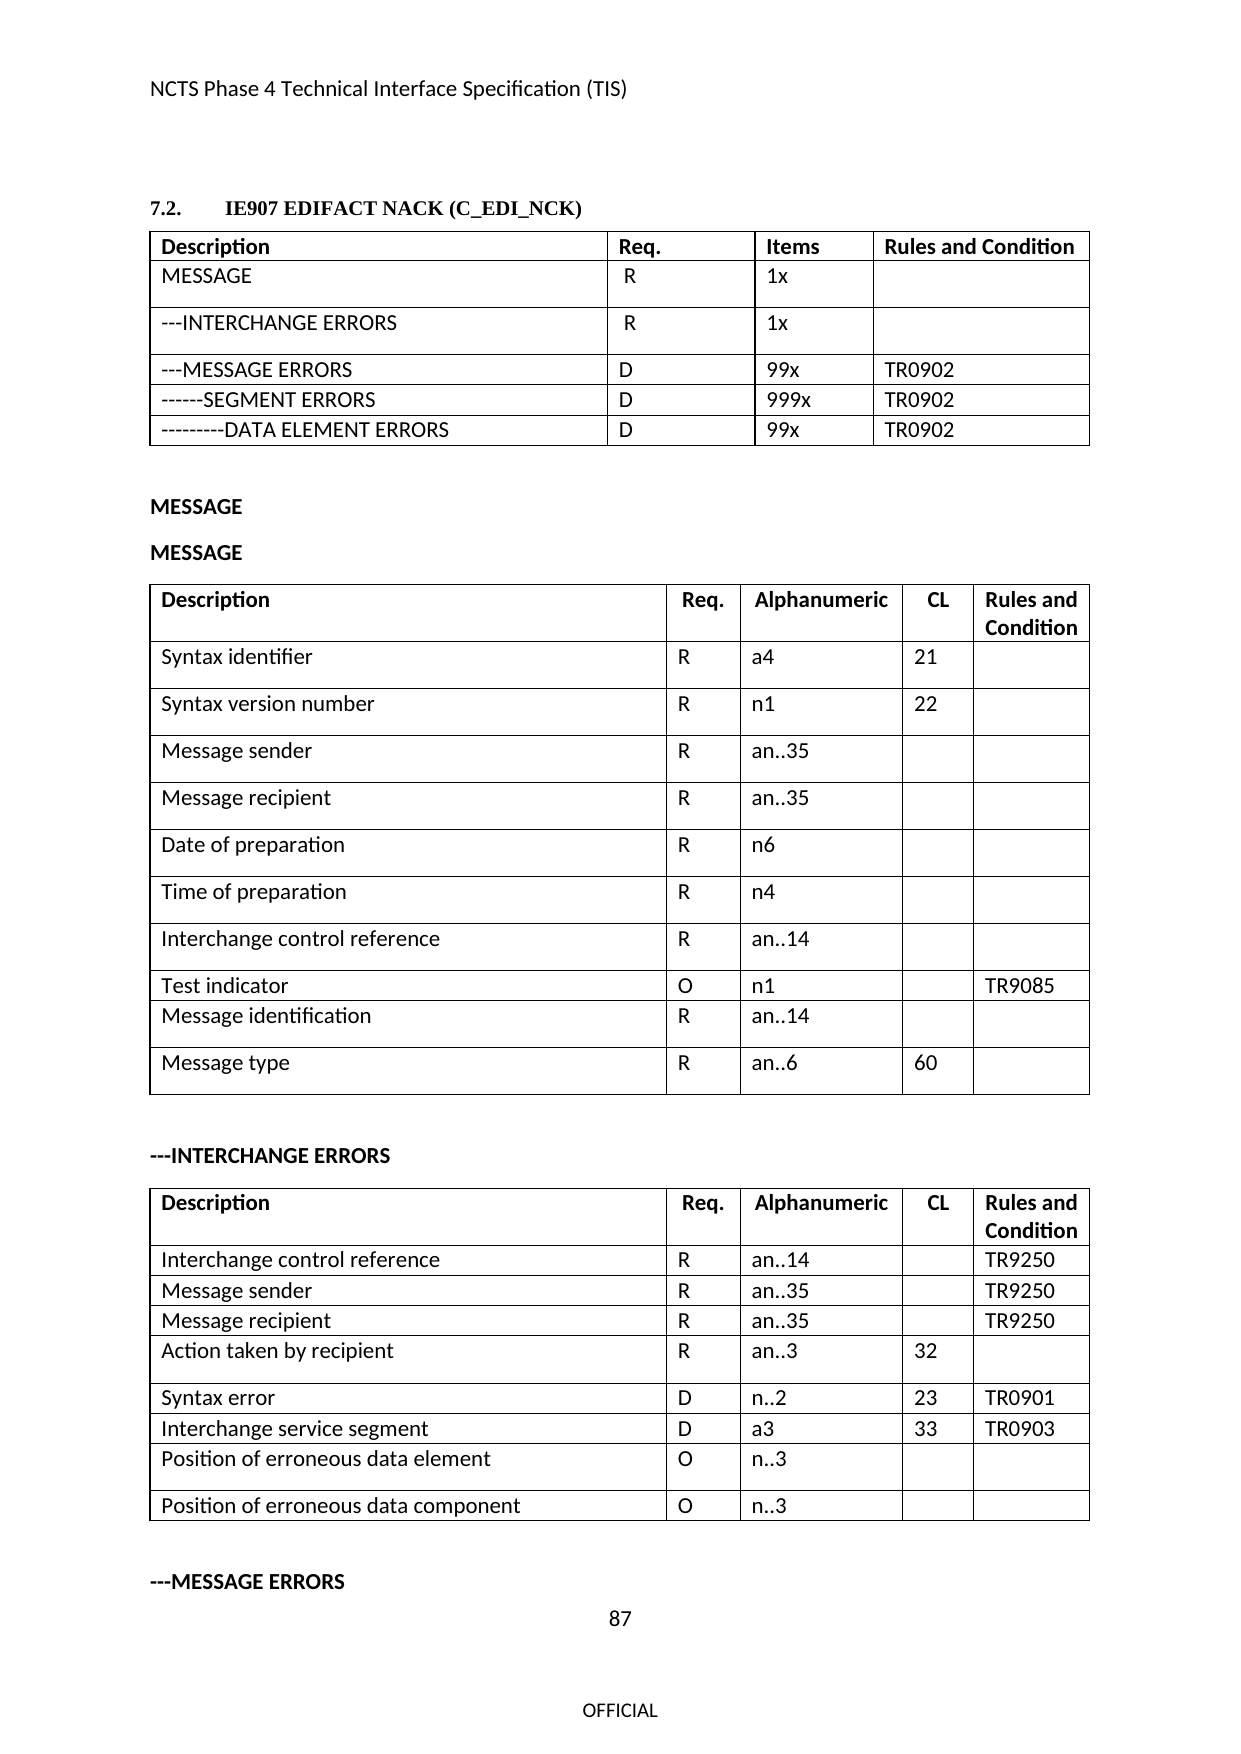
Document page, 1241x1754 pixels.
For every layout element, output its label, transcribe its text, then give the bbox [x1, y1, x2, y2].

table_cell TR9085 [974, 971, 1089, 1000]
table_cell TR0902 [874, 416, 1089, 445]
table_header Rules and Condition [974, 1189, 1089, 1244]
table_cell D [667, 1414, 740, 1443]
table_header Description [151, 1189, 666, 1244]
table_cell 22 [903, 689, 973, 735]
table_cell O [667, 971, 740, 1000]
table_cell 99x [756, 416, 873, 445]
table_cell n..2 [741, 1384, 902, 1413]
table_cell TR0903 [974, 1414, 1089, 1443]
table_cell [974, 1444, 1089, 1490]
table_cell an..14 [741, 924, 902, 970]
table_cell R [667, 1306, 740, 1335]
text ---MESSAGE ERRORS [150, 1567, 1090, 1595]
table_cell R [667, 736, 740, 782]
table_cell ---INTERCHANGE ERRORS [151, 308, 607, 354]
table_cell [903, 830, 973, 876]
table_cell an..35 [741, 783, 902, 829]
table_cell R [667, 689, 740, 735]
table_cell an..35 [741, 1276, 902, 1305]
table_cell TR0902 [874, 385, 1089, 414]
table_cell [903, 1444, 973, 1490]
table_cell an..35 [741, 736, 902, 782]
table_cell an..3 [741, 1336, 902, 1382]
table_cell R [667, 1276, 740, 1305]
table_cell R [667, 1246, 740, 1275]
table_cell [903, 1246, 973, 1275]
table_cell an..35 [741, 1306, 902, 1335]
table_header Req. [667, 585, 740, 641]
table_cell R [667, 924, 740, 970]
table_cell Syntax identifier [151, 642, 666, 688]
table_cell [974, 642, 1089, 688]
table_cell 1x [756, 261, 873, 307]
table_cell Test indicator [151, 971, 666, 1000]
table_cell [974, 736, 1089, 782]
table_cell TR0902 [874, 355, 1089, 384]
table_header CL [903, 1189, 973, 1244]
table_cell Date of preparation [151, 830, 666, 876]
table_cell Message identification [151, 1001, 666, 1047]
text MESSAGE [150, 492, 1090, 520]
table_cell [903, 1306, 973, 1335]
table_cell [974, 783, 1089, 829]
table_cell D [608, 416, 754, 445]
table_header Items [756, 232, 873, 260]
table_cell 1x [756, 308, 873, 354]
table_header CL [903, 585, 973, 641]
table_header Req. [667, 1189, 740, 1244]
table_cell [903, 1491, 973, 1520]
table_cell an..6 [741, 1048, 902, 1094]
table_cell [874, 308, 1089, 354]
table_cell R [608, 308, 754, 354]
table_cell Syntax version number [151, 689, 666, 735]
table_cell [903, 971, 973, 1000]
table_cell Position of erroneous data element [151, 1444, 666, 1490]
table_cell R [667, 877, 740, 923]
table_cell n..3 [741, 1444, 902, 1490]
table_cell a3 [741, 1414, 902, 1443]
table_cell R [667, 1048, 740, 1094]
table_header Rules and Condition [974, 585, 1089, 641]
table_cell an..14 [741, 1246, 902, 1275]
table_cell n1 [741, 971, 902, 1000]
table_header Description [151, 585, 666, 641]
table_cell [903, 1276, 973, 1305]
table_cell Message sender [151, 1276, 666, 1305]
table_cell a4 [741, 642, 902, 688]
table_cell [974, 1336, 1089, 1382]
table_cell n4 [741, 877, 902, 923]
table_cell n1 [741, 689, 902, 735]
table_cell [974, 1491, 1089, 1520]
table_cell TR9250 [974, 1276, 1089, 1305]
table_cell O [667, 1444, 740, 1490]
table_cell [974, 830, 1089, 876]
table_cell Position of erroneous data component [151, 1491, 666, 1520]
table_cell Message recipient [151, 1306, 666, 1335]
table_cell D [608, 385, 754, 414]
table_cell ---MESSAGE ERRORS [151, 355, 607, 384]
table_cell 33 [903, 1414, 973, 1443]
table_cell Interchange control reference [151, 924, 666, 970]
table_cell D [608, 355, 754, 384]
table_cell [974, 924, 1089, 970]
table_cell 999x [756, 385, 873, 414]
table_cell [974, 689, 1089, 735]
table_cell TR9250 [974, 1306, 1089, 1335]
table_cell R [608, 261, 754, 307]
table_header Alphanumeric [741, 1189, 902, 1244]
table_header Req. [608, 232, 754, 260]
table_cell [874, 261, 1089, 307]
table_cell MESSAGE [151, 261, 607, 307]
table_cell 32 [903, 1336, 973, 1382]
table_cell [903, 736, 973, 782]
table_cell Action taken by recipient [151, 1336, 666, 1382]
table_cell 99x [756, 355, 873, 384]
text ---INTERCHANGE ERRORS [150, 1141, 1090, 1169]
table_cell Interchange service segment [151, 1414, 666, 1443]
table_cell [903, 783, 973, 829]
table_cell [903, 877, 973, 923]
table_cell 23 [903, 1384, 973, 1413]
table_cell R [667, 783, 740, 829]
table_cell TR0901 [974, 1384, 1089, 1413]
table_cell D [667, 1384, 740, 1413]
table_cell R [667, 1336, 740, 1382]
table_cell Syntax error [151, 1384, 666, 1413]
table_header Rules and Condition [874, 232, 1089, 260]
table_cell Message type [151, 1048, 666, 1094]
table_header Description [151, 232, 607, 260]
table_cell n6 [741, 830, 902, 876]
table_cell [974, 1048, 1089, 1094]
text MESSAGE [150, 538, 1090, 566]
table_cell Interchange control reference [151, 1246, 666, 1275]
table_cell ---------DATA ELEMENT ERRORS [151, 416, 607, 445]
table_header Alphanumeric [741, 585, 902, 641]
table_cell 21 [903, 642, 973, 688]
table_cell R [667, 1001, 740, 1047]
table_cell [974, 877, 1089, 923]
table_cell n..3 [741, 1491, 902, 1520]
table_cell Message sender [151, 736, 666, 782]
table_cell Message recipient [151, 783, 666, 829]
table_cell R [667, 642, 740, 688]
table_cell [974, 1001, 1089, 1047]
table_cell [903, 924, 973, 970]
table_cell 60 [903, 1048, 973, 1094]
table_cell ------SEGMENT ERRORS [151, 385, 607, 414]
table_cell O [667, 1491, 740, 1520]
table_cell R [667, 830, 740, 876]
table_cell Time of preparation [151, 877, 666, 923]
table_cell [903, 1001, 973, 1047]
table_cell TR9250 [974, 1246, 1089, 1275]
subtitle IE907 EDIFACT NACK (C_EDI_NCK) [150, 196, 1090, 220]
table_cell an..14 [741, 1001, 902, 1047]
